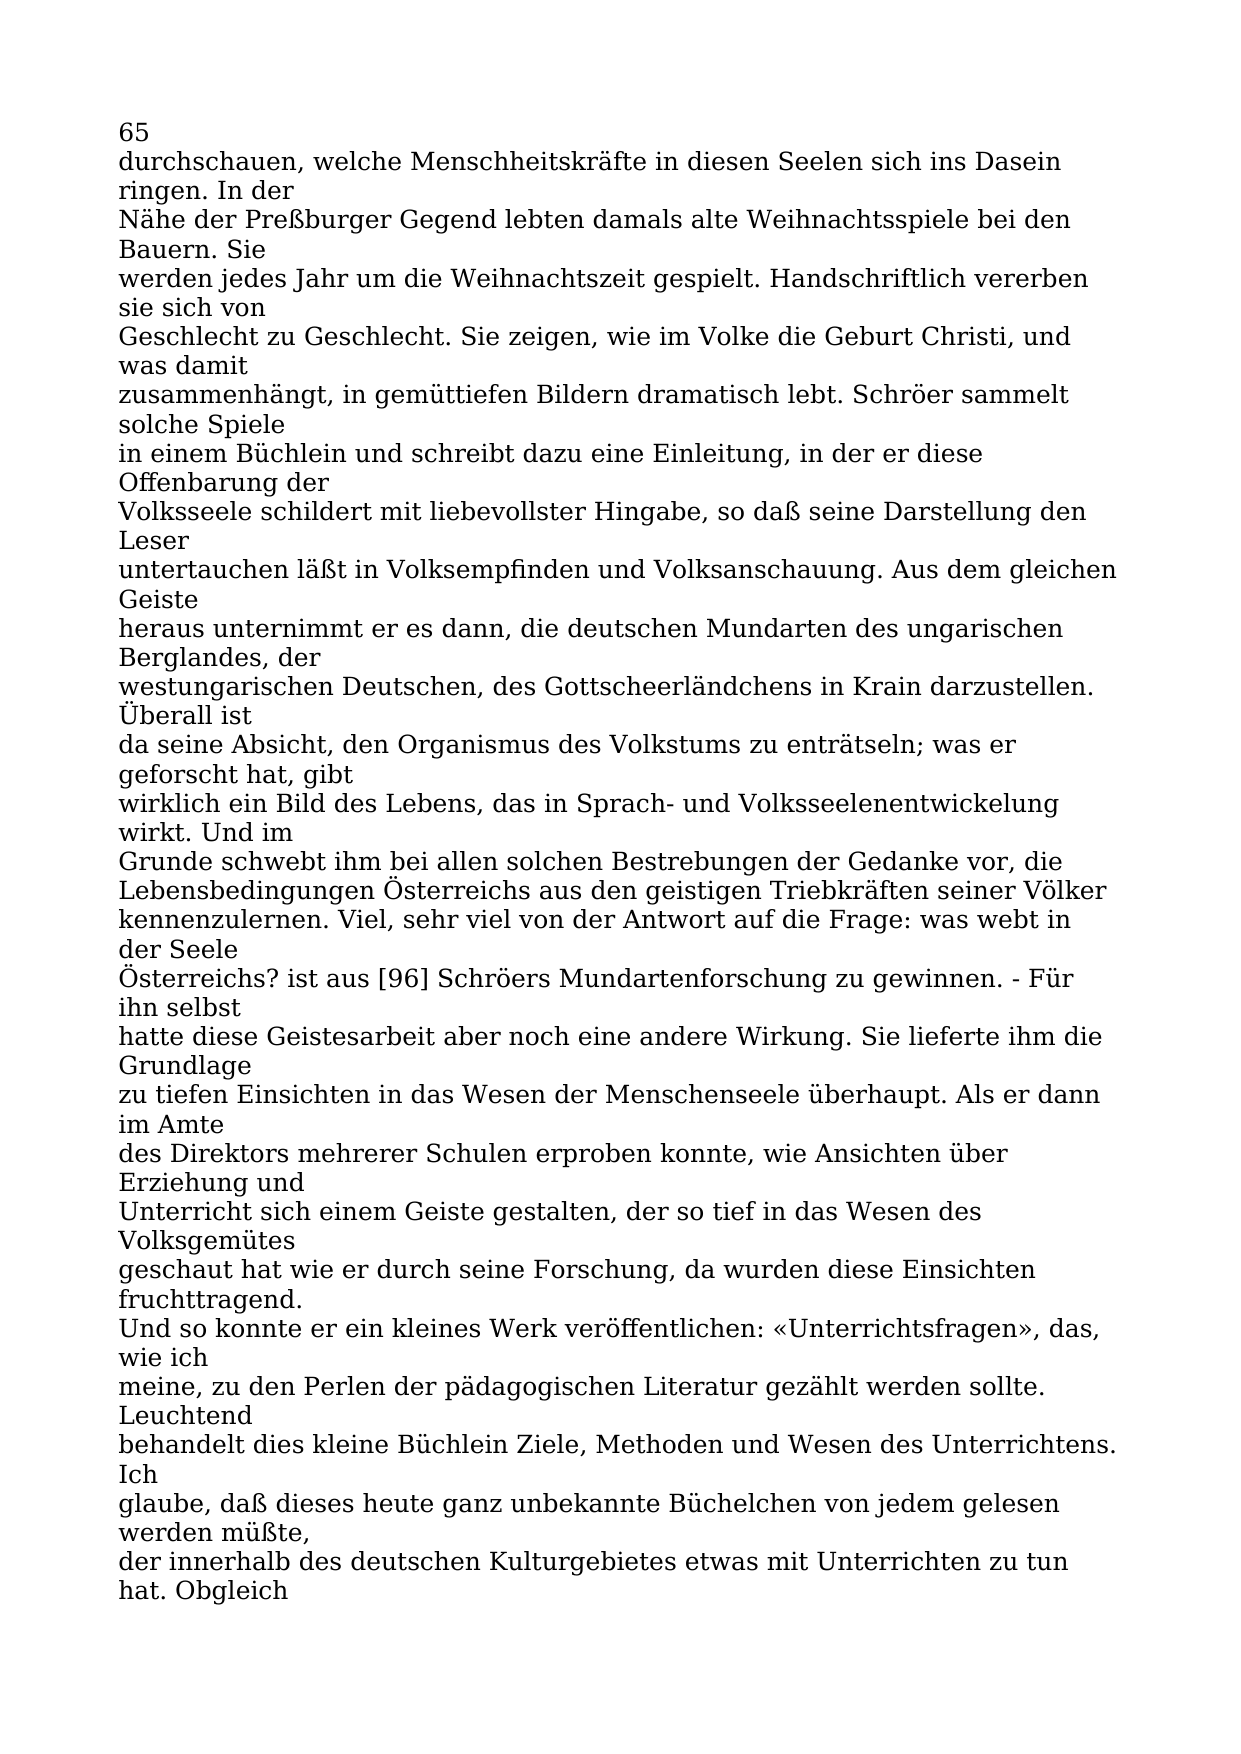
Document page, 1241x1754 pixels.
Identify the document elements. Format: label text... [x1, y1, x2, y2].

text Grunde schwebt ihm bei allen solchen Bestrebungen der Gedanke vor, die [118, 847, 1122, 876]
text der innerhalb des deutschen Kulturgebietes etwas mit Unterrichten zu tun hat. Obgleich [118, 1547, 1122, 1606]
text untertauchen läßt in Volksempfinden und Volksanschauung. Aus dem gleichen Geiste [118, 556, 1122, 614]
text 65 [118, 118, 1122, 147]
text in einem Büchlein und schreibt dazu eine Einleitung, in der er diese Offenbarung der [118, 439, 1122, 497]
text da seine Absicht, den Organismus des Volkstums zu enträtseln; was er geforscht hat, gibt [118, 731, 1122, 789]
text zusammenhängt, in gemüttiefen Bildern dramatisch lebt. Schröer sammelt solche Spiele [118, 381, 1122, 439]
text geschaut hat wie er durch seine Forschung, da wurden diese Einsichten fruchttragend. [118, 1256, 1122, 1314]
text glaube, daß dieses heute ganz unbekannte Büchelchen von jedem gelesen werden müßte, [118, 1489, 1122, 1547]
text kennenzulernen. Viel, sehr viel von der Antwort auf die Frage: was webt in der Seele [118, 906, 1122, 964]
text werden jedes Jahr um die Weihnachtszeit gespielt. Handschriftlich vererben sie sich von [118, 264, 1122, 322]
text zu tiefen Einsichten in das Wesen der Menschenseele überhaupt. Als er dann im Amte [118, 1081, 1122, 1139]
text behandelt dies kleine Büchlein Ziele, Methoden und Wesen des Unterrichtens. Ich [118, 1431, 1122, 1489]
text durchschauen, welche Menschheitskräfte in diesen Seelen sich ins Dasein ringen. In der [118, 147, 1122, 206]
text wirklich ein Bild des Lebens, das in Sprach- und Volksseelenentwickelung wirkt. Und im [118, 789, 1122, 847]
text Österreichs? ist aus [96] Schröers Mundartenforschung zu gewinnen. - Für ihn selbst [118, 964, 1122, 1022]
text des Direktors mehrerer Schulen erproben konnte, wie Ansichten über Erziehung und [118, 1139, 1122, 1197]
text Nähe der Preßburger Gegend lebten damals alte Weihnachtsspiele bei den Bauern. Sie [118, 206, 1122, 264]
text hatte diese Geistesarbeit aber noch eine andere Wirkung. Sie lieferte ihm die Grundlage [118, 1022, 1122, 1081]
text Lebensbedingungen Österreichs aus den geistigen Triebkräften seiner Völker [118, 876, 1122, 906]
text meine, zu den Perlen der pädagogischen Literatur gezählt werden sollte. Leuchtend [118, 1372, 1122, 1431]
text Geschlecht zu Geschlecht. Sie zeigen, wie im Volke die Geburt Christi, und was damit [118, 322, 1122, 381]
text Volksseele schildert mit liebevollster Hingabe, so daß seine Darstellung den Leser [118, 497, 1122, 556]
text Und so konnte er ein kleines Werk veröffentlichen: «Unterrichtsfragen», das, wie ich [118, 1314, 1122, 1372]
text westungarischen Deutschen, des Gottscheerländchens in Krain darzustellen. Überall ist [118, 672, 1122, 731]
text heraus unternimmt er es dann, die deutschen Mundarten des ungarischen Berglandes, der [118, 614, 1122, 672]
text Unterricht sich einem Geiste gestalten, der so tief in das Wesen des Volksgemütes [118, 1197, 1122, 1256]
